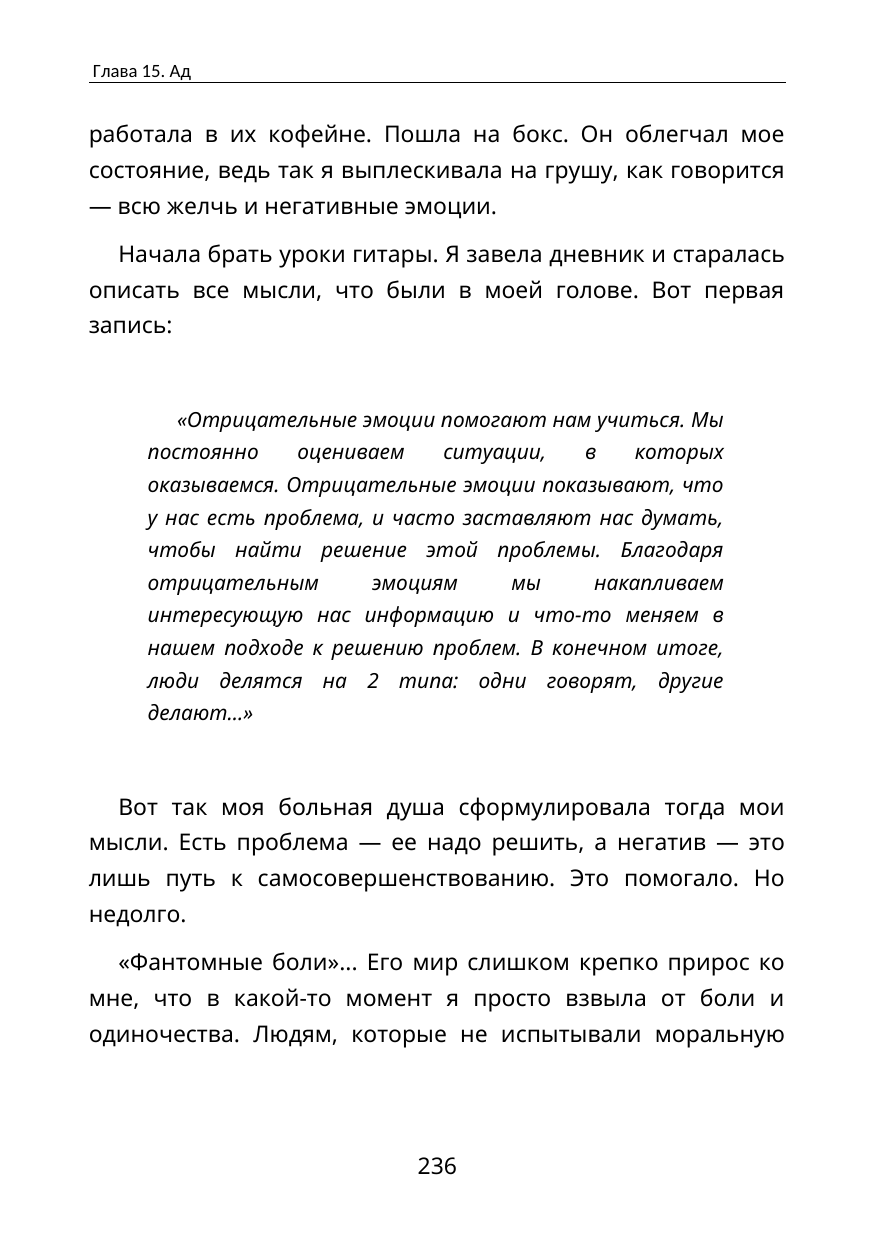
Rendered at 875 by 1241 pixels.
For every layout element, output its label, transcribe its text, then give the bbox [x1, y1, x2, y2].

text Вот так моя больная душа сформулировала тогда мои мысли. Есть проблема — ее надо решить, а негатив — это лишь путь к самосовершенствованию. Это помогало. Но недолго. [88, 790, 786, 929]
text работала в их кофейне. Пошла на бокс. Он облегчал мое состояние, ведь так я выплескивала на грушу, как говорится — всю желчь и негативные эмоции. [88, 118, 786, 221]
text «Отрицательные эмоции помогают нам учиться. Мы постоянно оцениваем ситуации, в которых оказываемся. Отрицательные эмоции показывают, что у нас есть проблема, и часто заставляют нас думать, чтобы найти решение этой проблемы. Благодаря отрицательным эмоциям мы накапливаем интересующую нас информацию и что-то меняем в нашем подходе к решению проблем. В конечном итоге, люди делятся на 2 типа: одни говорят, другие делают...» [147, 405, 727, 727]
text «Фантомные боли»... Его мир слишком крепко прирос ко мне, что в какой-то момент я просто взвыла от боли и одиночества. Людям, которые не испытывали моральную [88, 946, 786, 1049]
text Начала брать уроки гитары. Я завела дневник и старалась описать все мысли, что были в моей голове. Вот первая запись: [88, 238, 786, 341]
